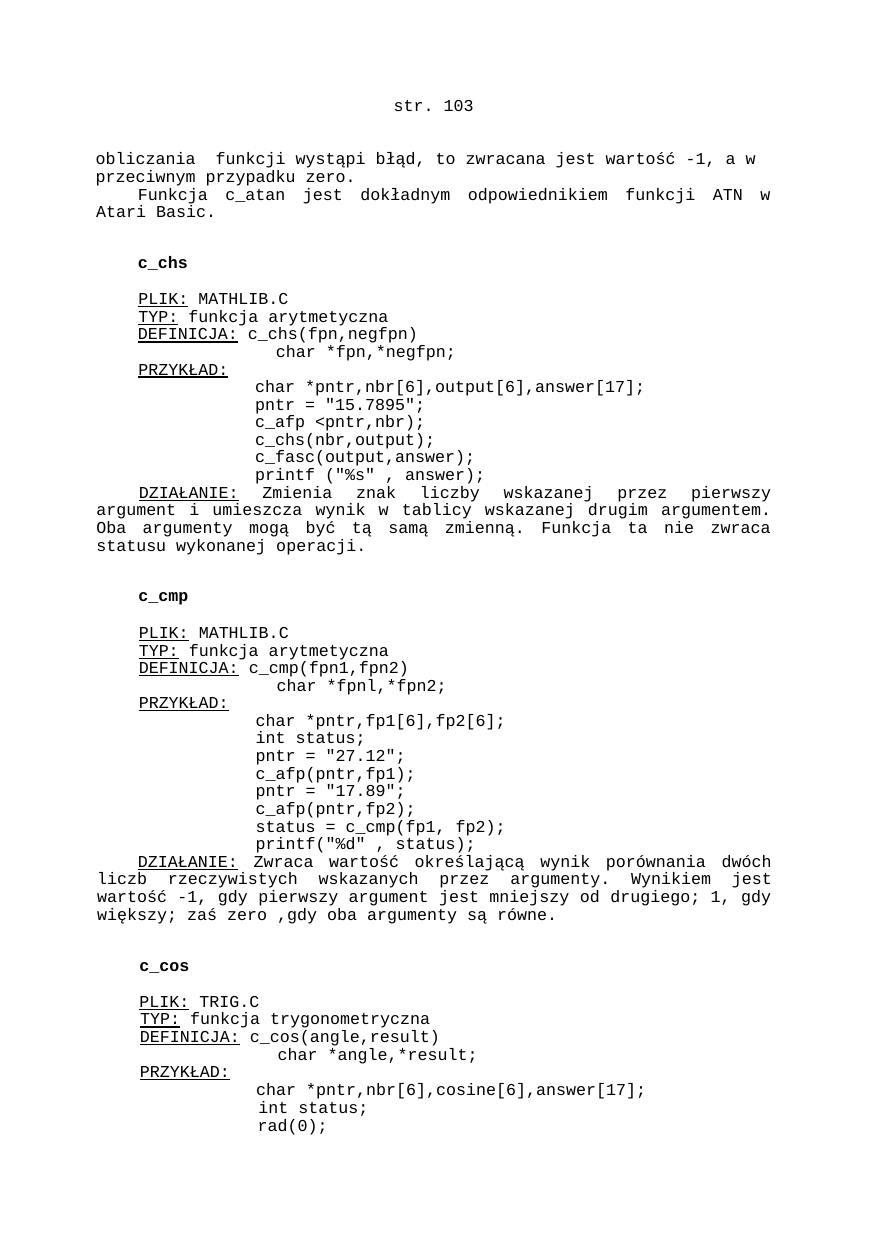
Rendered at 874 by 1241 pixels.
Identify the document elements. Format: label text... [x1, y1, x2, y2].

text DZIAŁANIE: Zwraca wartość określającą wynik porównania dwóch liczb rzeczywistych wskazanych przez argumenty. Wynikiem jest wartość -1, gdy pierwszy argument jest mniejszy od drugiego; 1, gdy większy; zaś zero ,gdy oba argumenty są równe. [97, 853, 772, 923]
text TYP: funkcja arytmetyczna [138, 642, 772, 659]
text TYP: funkcja trygonometryczna [140, 1011, 772, 1028]
text PLIK: MATHLIB.C [138, 624, 772, 642]
text PLIK: TRIG.C [139, 993, 772, 1011]
text char *pntr,nbr[6],cosine[6],answer[17]; [256, 1081, 772, 1099]
text rad(0); [257, 1117, 772, 1134]
text str. 103 [95, 97, 771, 116]
text DEFINICJA: c_cos(angle,result) [139, 1028, 772, 1046]
text Funkcja c_atan jest dokładnym odpowiednikiem funkcji ATN w Atari Basic. [96, 186, 771, 221]
text c_chs [138, 255, 772, 274]
text c_fasc(output,answer); [255, 449, 677, 466]
text pntr = "27.12"; c_afp(pntr,fp1); [255, 747, 520, 783]
text obliczania funkcji wystąpi błąd, to zwracana jest wartość -1, a w przeciwnym przypadku zero. [95, 151, 772, 186]
text PLIK: MATHLIB.C [138, 290, 772, 308]
text char *pntr,fp1[6],fp2[6]; int status; [255, 712, 520, 747]
text DZIAŁANIE: Zmienia znak liczby wskazanej przez pierwszy argument i umieszcza wynik w tablicy wskazanej drugim argumentem. Oba argumenty mogą być tą samą zmienną. Funkcja ta nie zwraca statusu wykonanej operacji. [96, 484, 771, 554]
text DEFINICJA: c_cmp(fpn1,fpn2) [138, 659, 772, 677]
text c_cmp [138, 588, 772, 607]
text c_chs(nbr,output); [255, 431, 677, 449]
text int status; [258, 1099, 772, 1117]
text DEFINICJA: c_chs(fpn,negfpn) [138, 326, 772, 343]
text char *fpnl,*fpn2; PRZYKŁAD: [138, 677, 457, 712]
text TYP: funkcja arytmetyczna [138, 308, 772, 326]
text pntr = "17.89"; c_afp(pntr,fp2); [255, 783, 520, 818]
text char *pntr,nbr[6],output[6],answer[17]; pntr = "15.7895"; [255, 378, 677, 414]
text char *fpn,*negfpn; PRZYKŁAD: [138, 343, 488, 378]
text c_cos [139, 958, 772, 977]
text printf ("%s" , answer); [255, 466, 677, 484]
text c_afp <pntr,nbr); [255, 414, 677, 431]
text char *angle,*result; PRZYKŁAD: [139, 1046, 488, 1081]
text status = c_cmp(fp1, fp2); printf("%d" , status); [255, 818, 520, 853]
